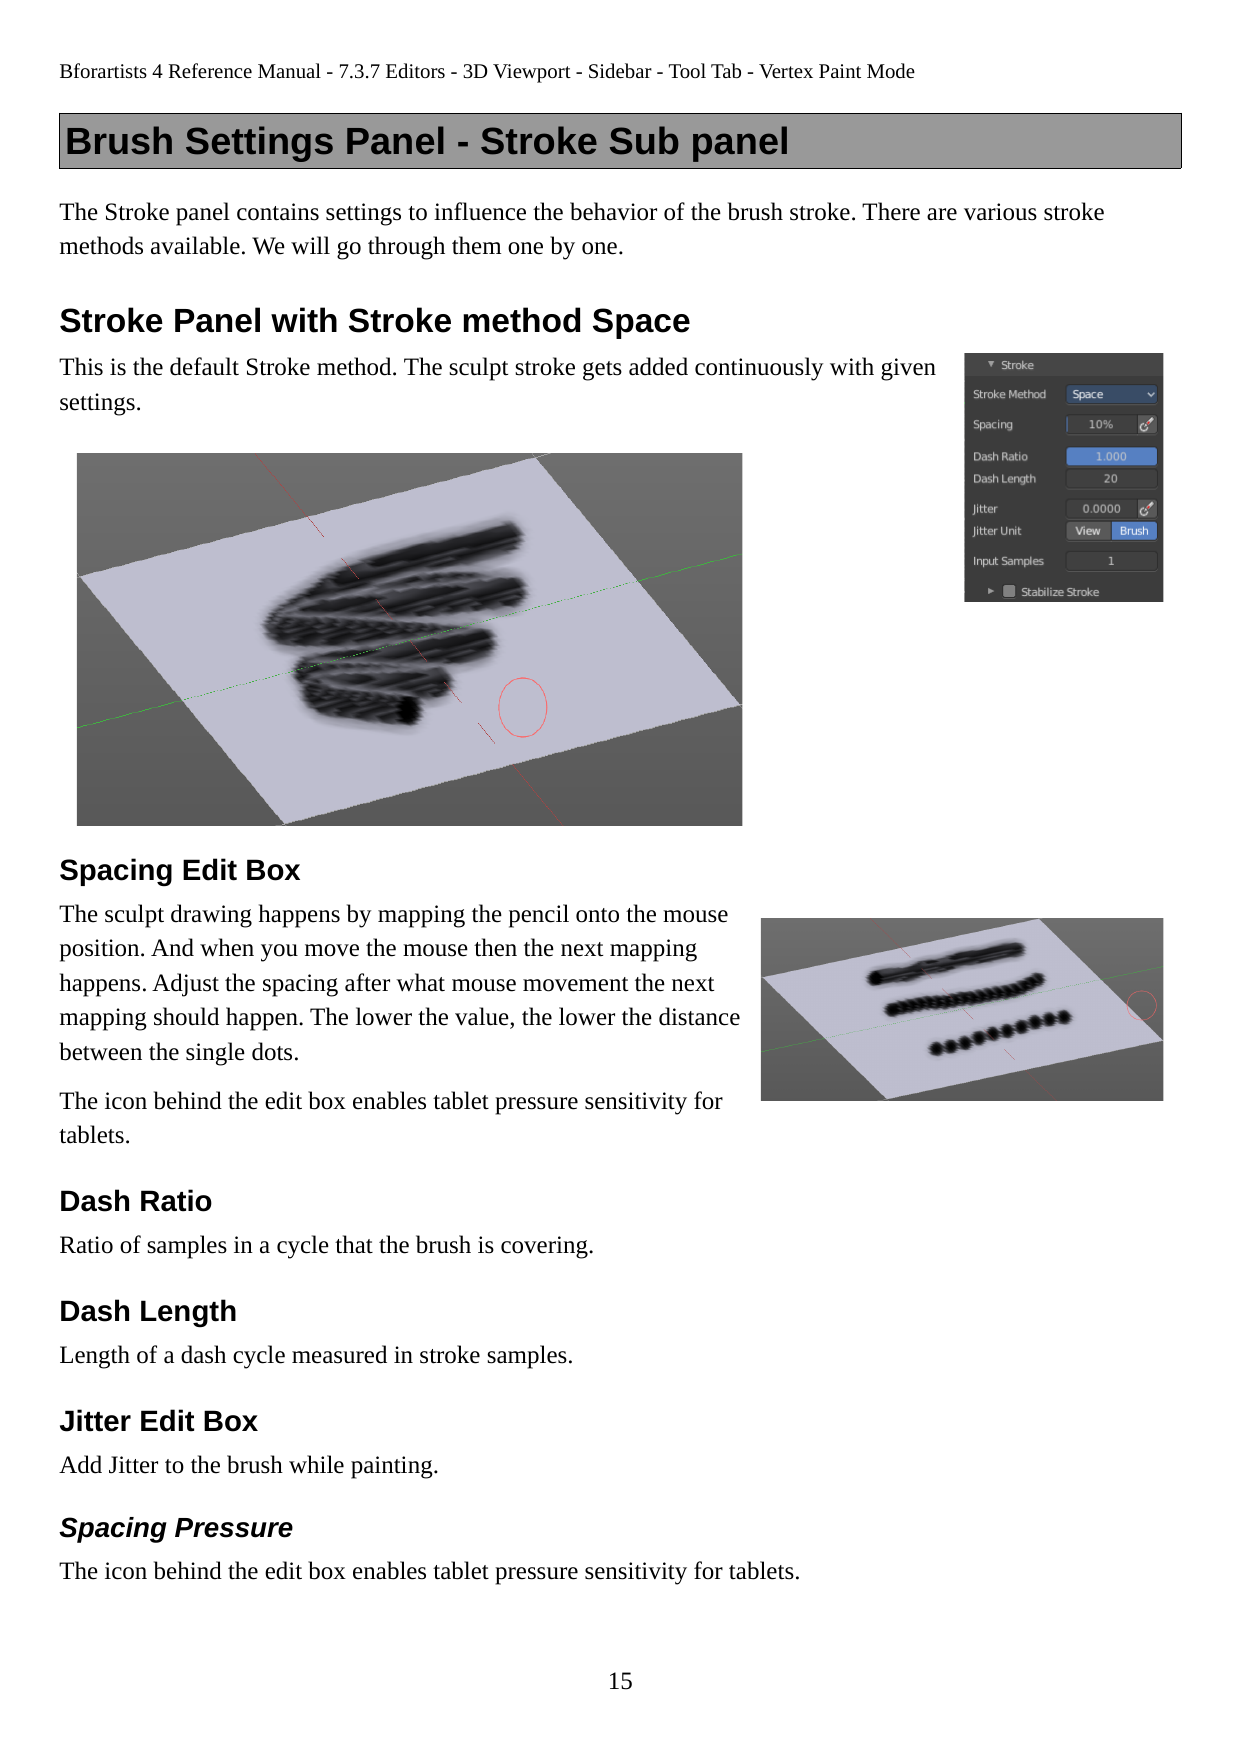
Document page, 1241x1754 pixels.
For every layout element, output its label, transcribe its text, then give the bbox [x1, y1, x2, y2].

text Length of a dash cycle measured in stroke samples. [59, 1340, 1181, 1369]
text Add Jitter to the brush while painting. [59, 1450, 1181, 1479]
subtitle Dash Ratio [59, 1184, 1181, 1218]
table_header Brush Settings Panel - Stroke Sub panel [60, 114, 1181, 168]
subtitle Spacing Edit Box [59, 853, 1181, 886]
text The icon behind the edit box enables tablet pressure sensitivity for tablets. [59, 1556, 1181, 1585]
text The sculpt drawing happens by mapping the pencil onto the mouse position. And when you move the mouse then the next mapping happens. Adjust the spacing after what mouse movement the next mapping should happen. The lower the value, the lower the distance between the single dots. [59, 899, 1181, 1066]
picture [760, 918, 1164, 1101]
subtitle Jitter Edit Box [59, 1404, 1181, 1437]
picture [76, 453, 743, 826]
text The Stroke panel contains settings to influence the behavior of the brush stroke. There are various stroke methods available. We will go through them one by one. [59, 197, 1181, 260]
text Ratio of samples in a cycle that the brush is covering. [59, 1230, 1181, 1259]
picture [964, 353, 1164, 602]
subtitle Dash Length [59, 1294, 1181, 1328]
subtitle Spacing Pressure [59, 1512, 1181, 1543]
subtitle Stroke Panel with Stroke method Space [59, 301, 1181, 340]
text The icon behind the edit box enables tablet pressure sensitivity for tablets. [59, 1086, 1181, 1149]
text This is the default Stroke method. The sculpt stroke gets added continuously with given settings. [59, 352, 1181, 415]
